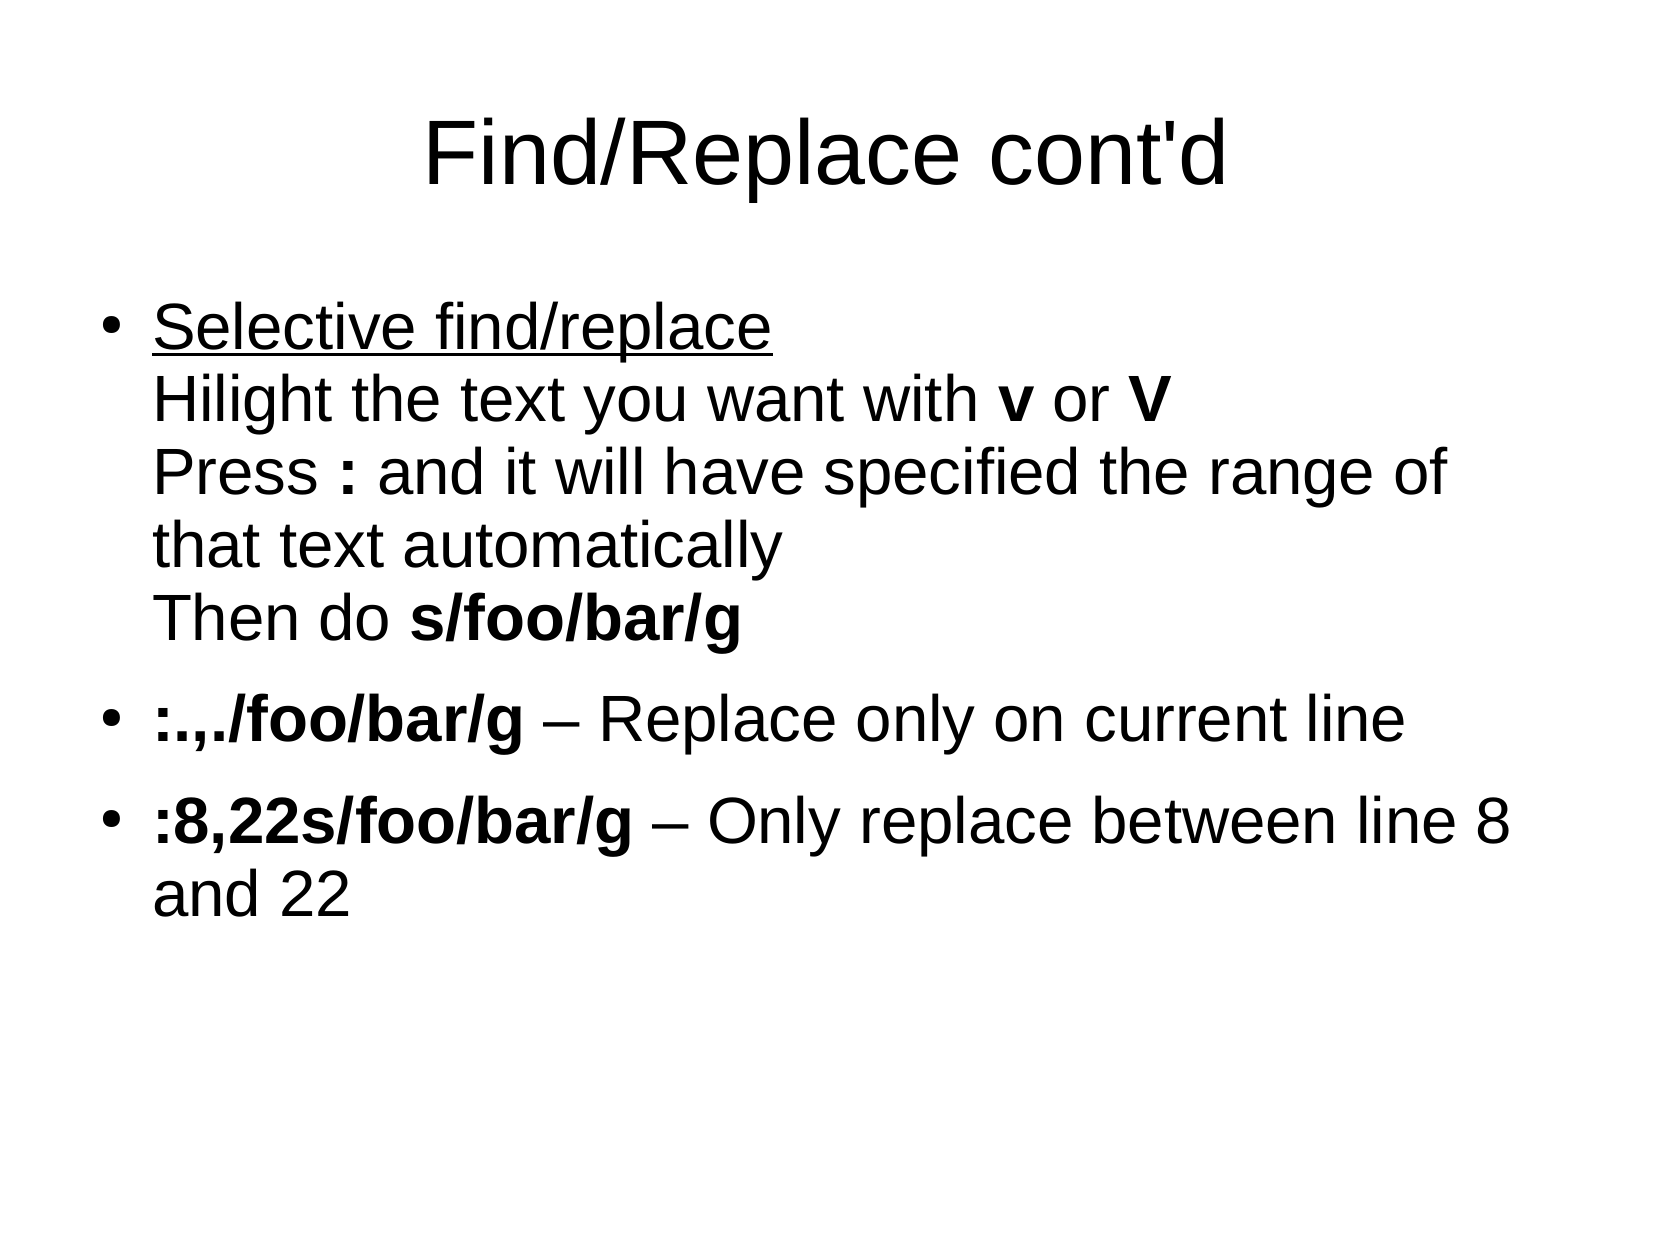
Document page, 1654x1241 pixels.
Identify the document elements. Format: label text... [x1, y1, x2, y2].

list Selective find/replace Hilight the text you want with v or V Press : and it will have specified the range of that text automatically Then do s/foo/bar/g :.,./foo/bar/g – Replace only on current line :8,22s/foo/bar/g – Only replace between line 8 and 22 [82, 290, 1538, 1010]
title Find/Replace cont'd [82, 49, 1571, 257]
